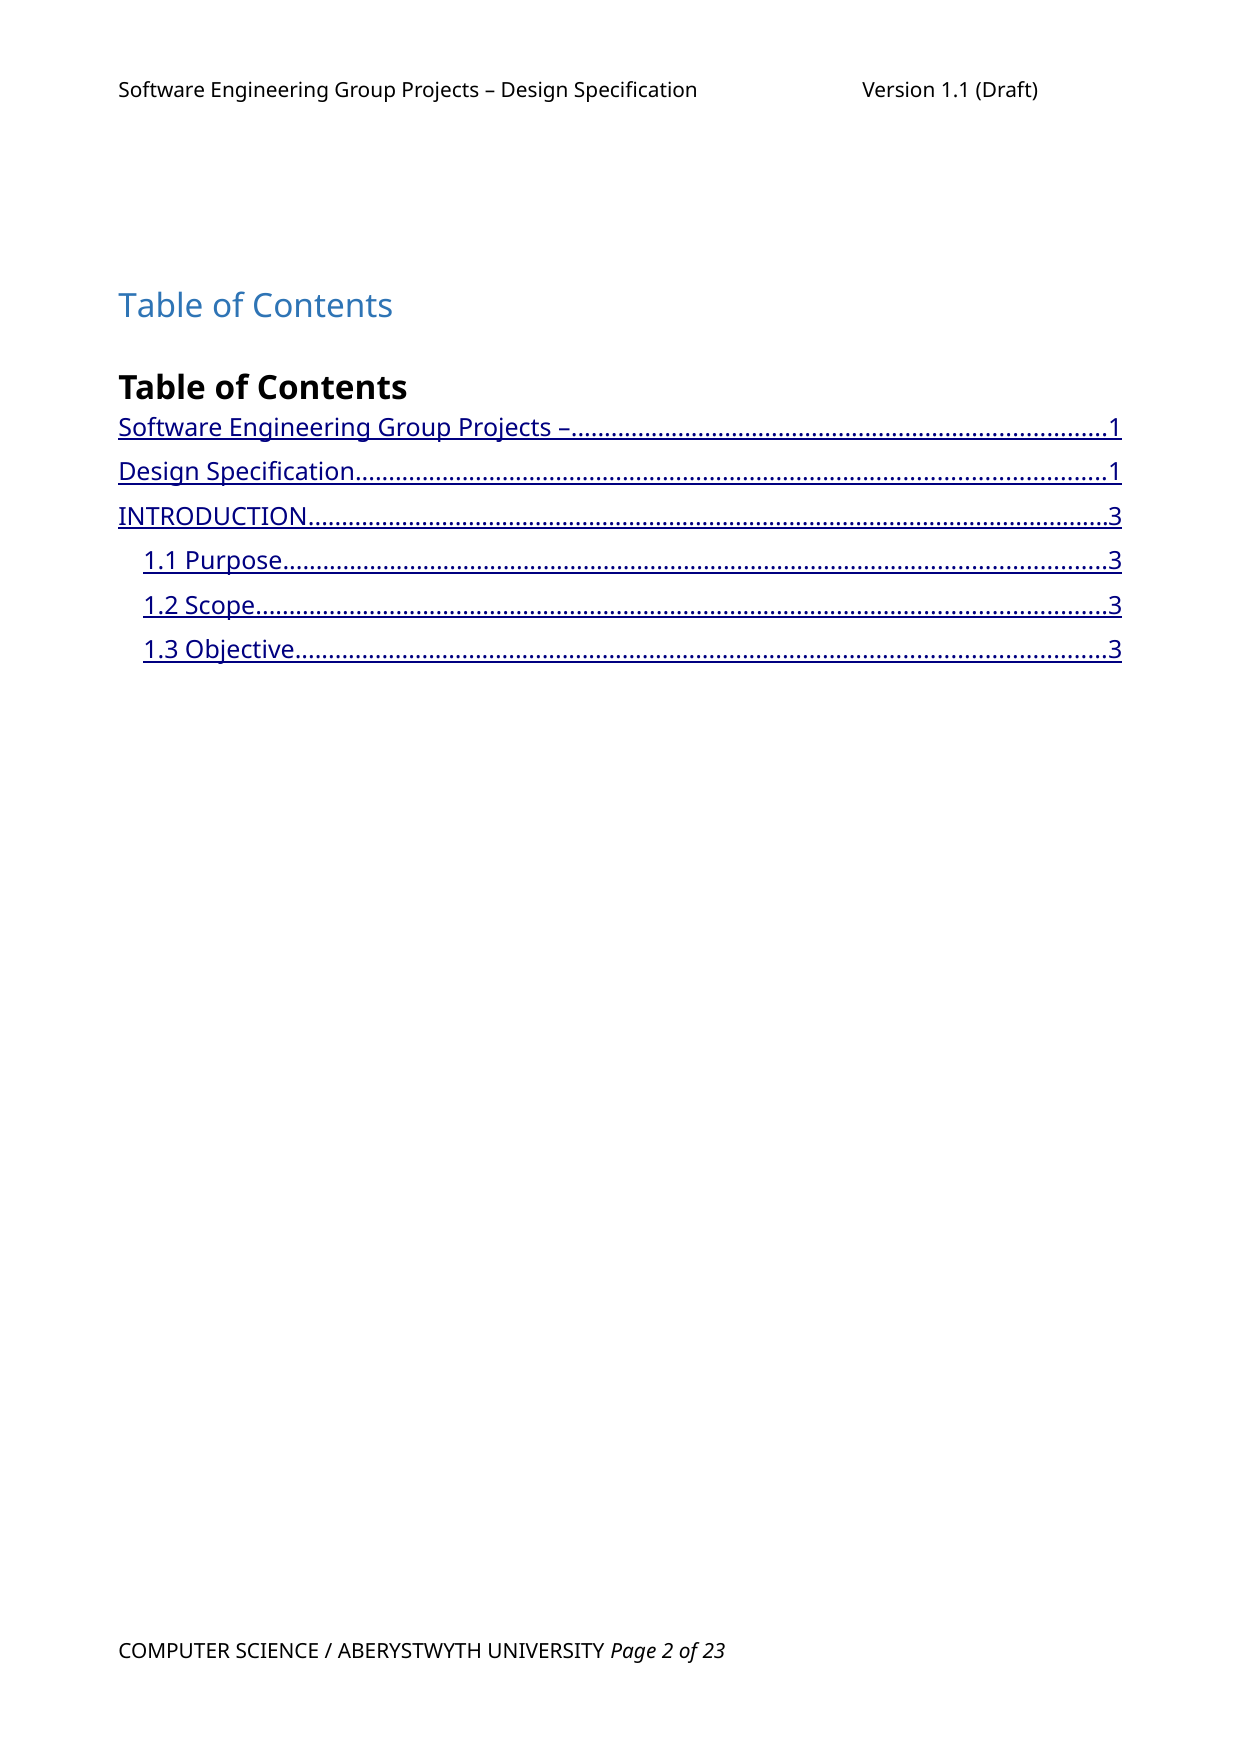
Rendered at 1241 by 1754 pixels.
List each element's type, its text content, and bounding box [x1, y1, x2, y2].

text Software Engineering Group Projects – 1 [118, 409, 1122, 438]
text Design Specification 1 [118, 454, 1122, 483]
subtitle Table of Contents [118, 364, 1122, 409]
text 1.2 Scope 3 [143, 587, 1122, 616]
text 1.1 Purpose 3 [143, 543, 1122, 572]
text INTRODUCTION 3 [118, 498, 1122, 527]
subtitle Table of Contents [118, 282, 1122, 327]
text 1.3 Objective 3 [143, 632, 1122, 661]
